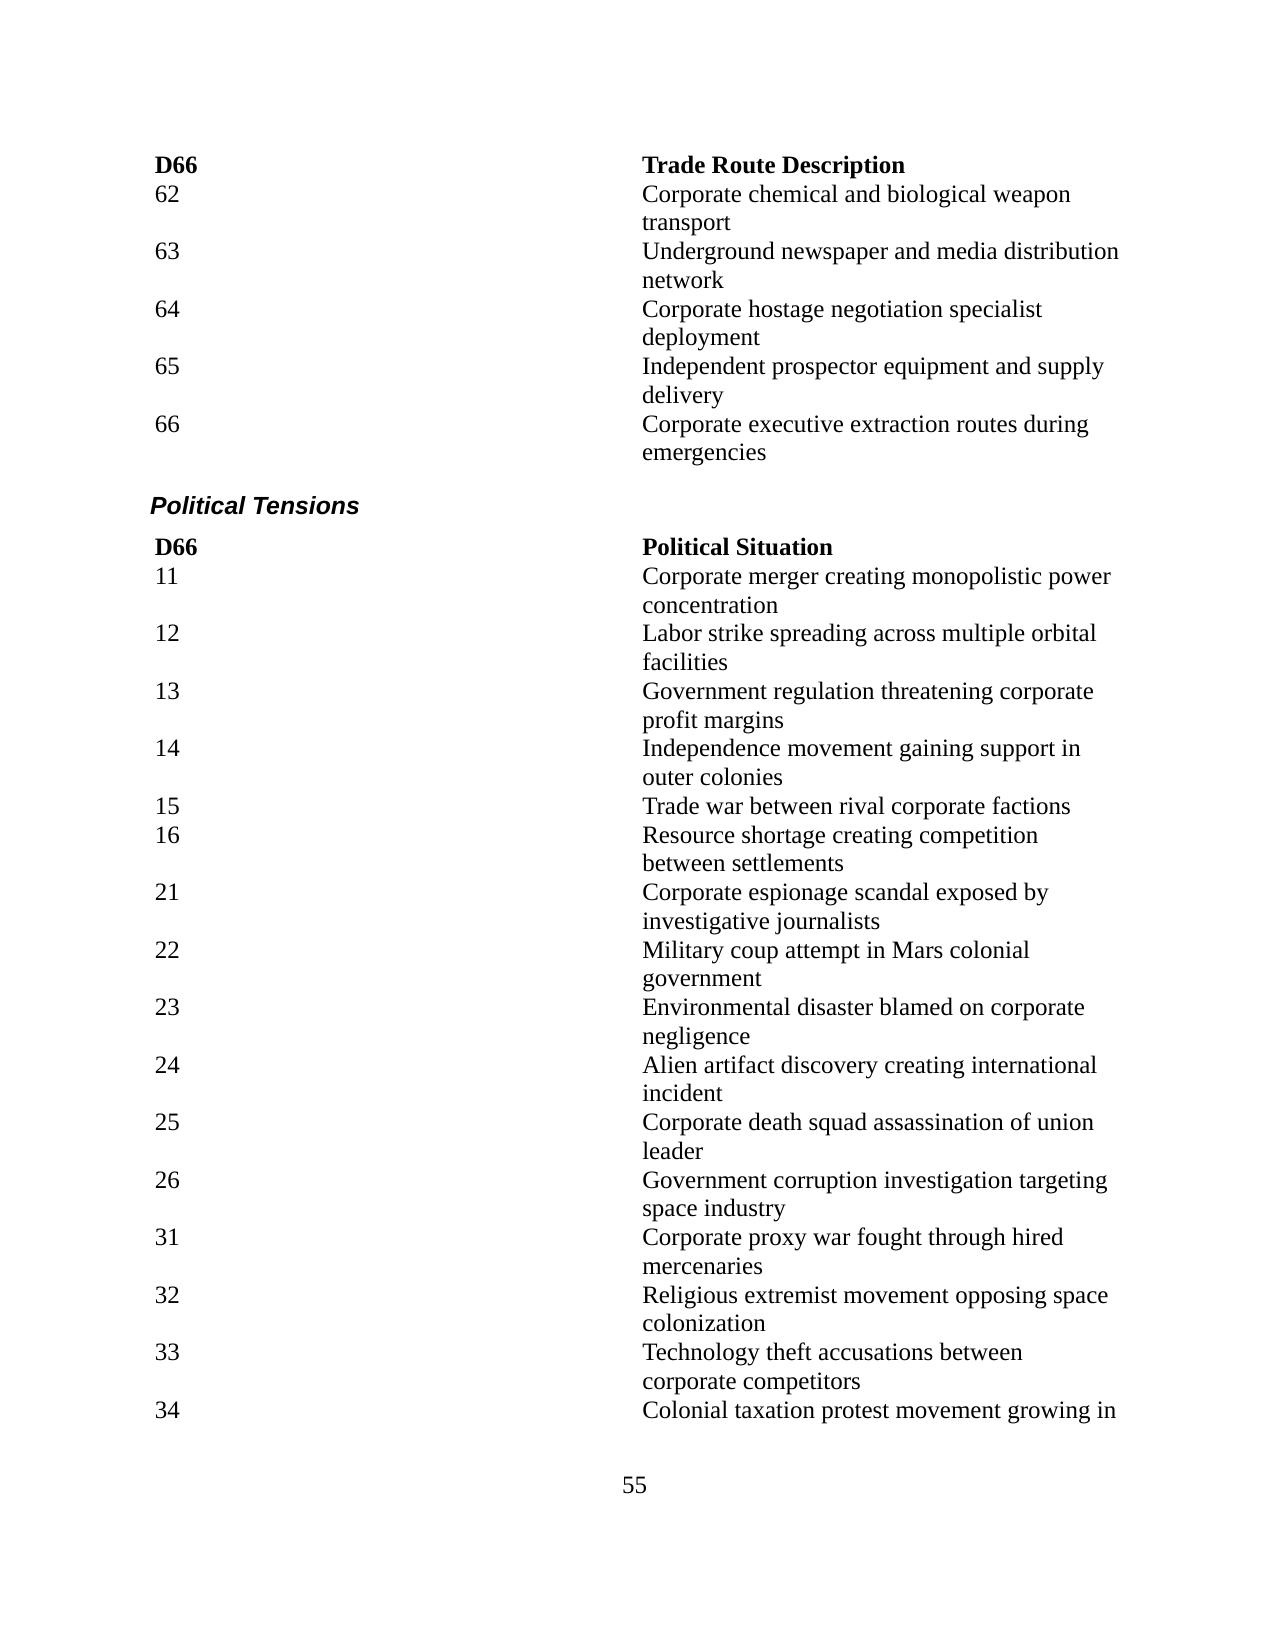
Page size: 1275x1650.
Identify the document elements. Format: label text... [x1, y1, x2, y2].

table_cell Corporate hostage negotiation specialist deployment [638, 294, 1125, 351]
table_cell 13 [150, 676, 637, 733]
table_cell 62 [150, 179, 637, 236]
table_cell Independence movement gaining support in outer colonies [638, 734, 1125, 791]
table_cell Resource shortage creating competition between settlements [638, 820, 1125, 877]
table_cell 14 [150, 734, 637, 791]
table_cell Corporate espionage scandal exposed by investigative journalists [638, 877, 1125, 935]
table_cell Corporate proxy war fought through hired mercenaries [638, 1222, 1125, 1280]
table_cell 34 [150, 1395, 637, 1423]
table_cell Independent prospector equipment and supply delivery [638, 351, 1125, 409]
table_cell 21 [150, 877, 637, 935]
table_cell Colonial taxation protest movement growing in [638, 1395, 1125, 1423]
table_cell Alien artifact discovery creating international incident [638, 1050, 1125, 1107]
table_cell 26 [150, 1165, 637, 1222]
table_cell Corporate executive extraction routes during emergencies [638, 409, 1125, 466]
table_cell 23 [150, 992, 637, 1050]
table_cell Corporate death squad assassination of union leader [638, 1107, 1125, 1165]
table_cell 12 [150, 619, 637, 676]
table_header D66 [150, 532, 637, 561]
table_cell Trade war between rival corporate factions [638, 791, 1125, 820]
table_header D66 [150, 150, 637, 179]
table_cell 16 [150, 820, 637, 877]
table_cell Labor strike spreading across multiple orbital facilities [638, 619, 1125, 676]
table_cell Military coup attempt in Mars colonial government [638, 935, 1125, 992]
table_cell 32 [150, 1280, 637, 1337]
table_cell 15 [150, 791, 637, 820]
table_cell Corporate chemical and biological weapon transport [638, 179, 1125, 236]
table_cell Religious extremist movement opposing space colonization [638, 1280, 1125, 1337]
table_cell Government regulation threatening corporate profit margins [638, 676, 1125, 733]
table_cell 33 [150, 1337, 637, 1395]
table_cell 11 [150, 561, 637, 618]
table_cell 25 [150, 1107, 637, 1165]
table_cell Corporate merger creating monopolistic power concentration [638, 561, 1125, 618]
table_header Trade Route Description [638, 150, 1125, 179]
table_cell 22 [150, 935, 637, 992]
table_header Political Situation [638, 532, 1125, 561]
table_cell 64 [150, 294, 637, 351]
table_cell Government corruption investigation targeting space industry [638, 1165, 1125, 1222]
table_cell Underground newspaper and media distribution network [638, 236, 1125, 294]
subtitle Political Tensions [150, 491, 1125, 520]
table_cell Environmental disaster blamed on corporate negligence [638, 992, 1125, 1050]
table_cell 66 [150, 409, 637, 466]
table_cell Technology theft accusations between corporate competitors [638, 1337, 1125, 1395]
table_cell 63 [150, 236, 637, 294]
table_cell 31 [150, 1222, 637, 1280]
table_cell 65 [150, 351, 637, 409]
table_cell 24 [150, 1050, 637, 1107]
